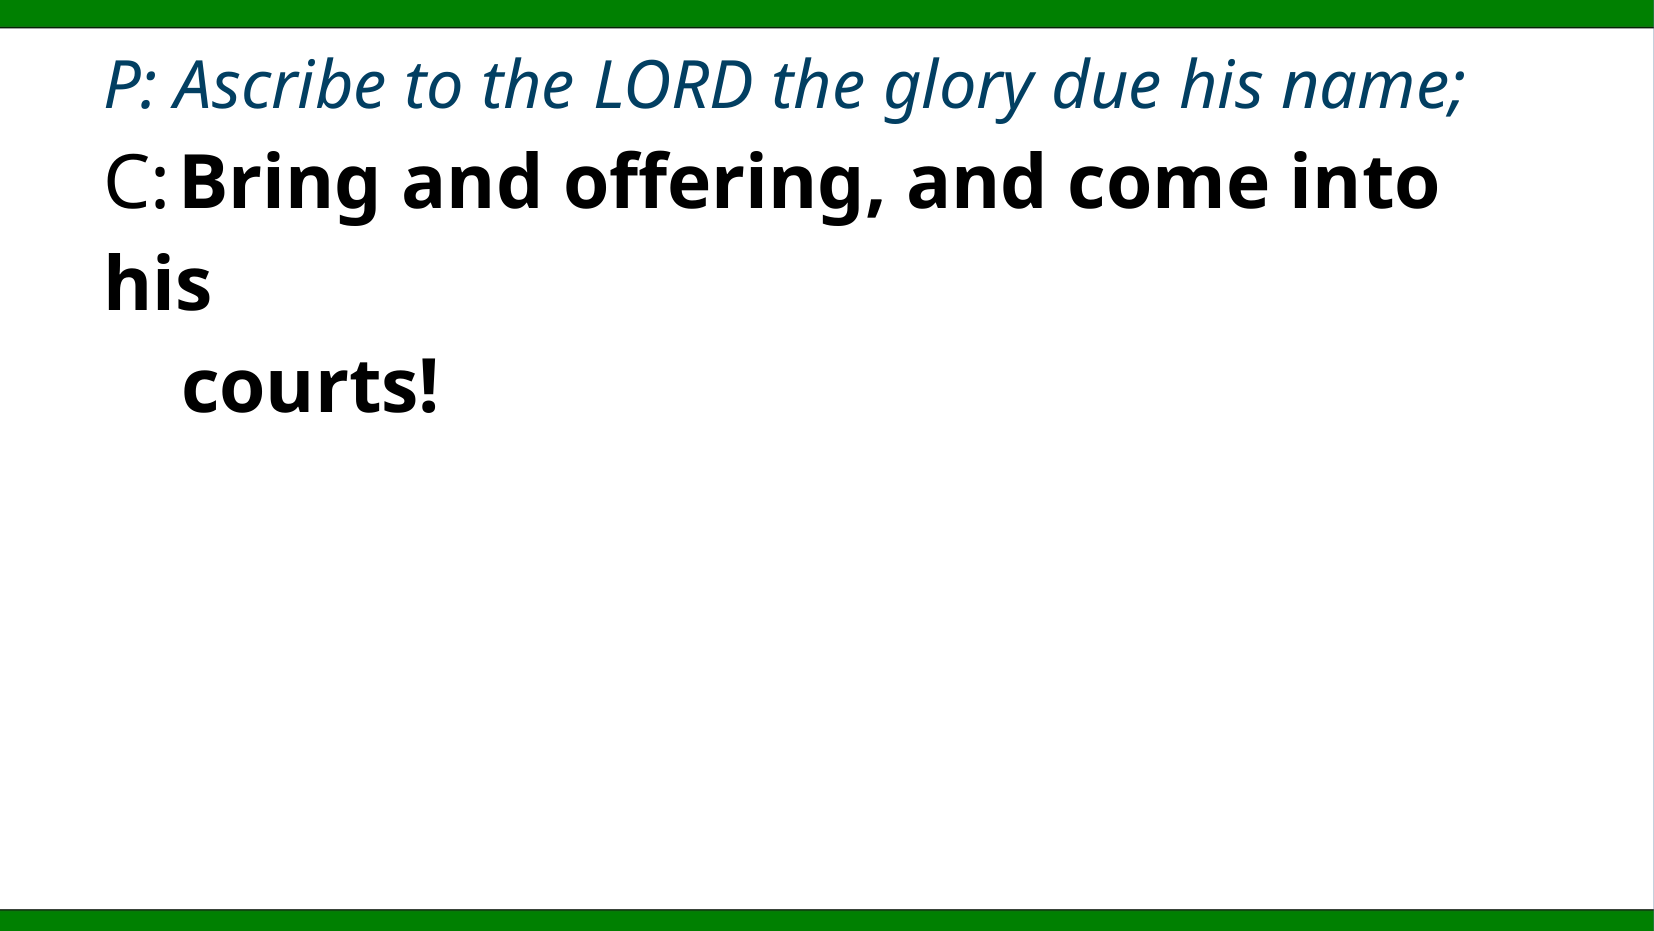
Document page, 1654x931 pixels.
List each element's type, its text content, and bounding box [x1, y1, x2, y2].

text_box P: Ascribe to the Lord the glory due his name; C: Bring and offering, and come into his courts! [88, 30, 1559, 334]
picture [0, 0, 1654, 931]
